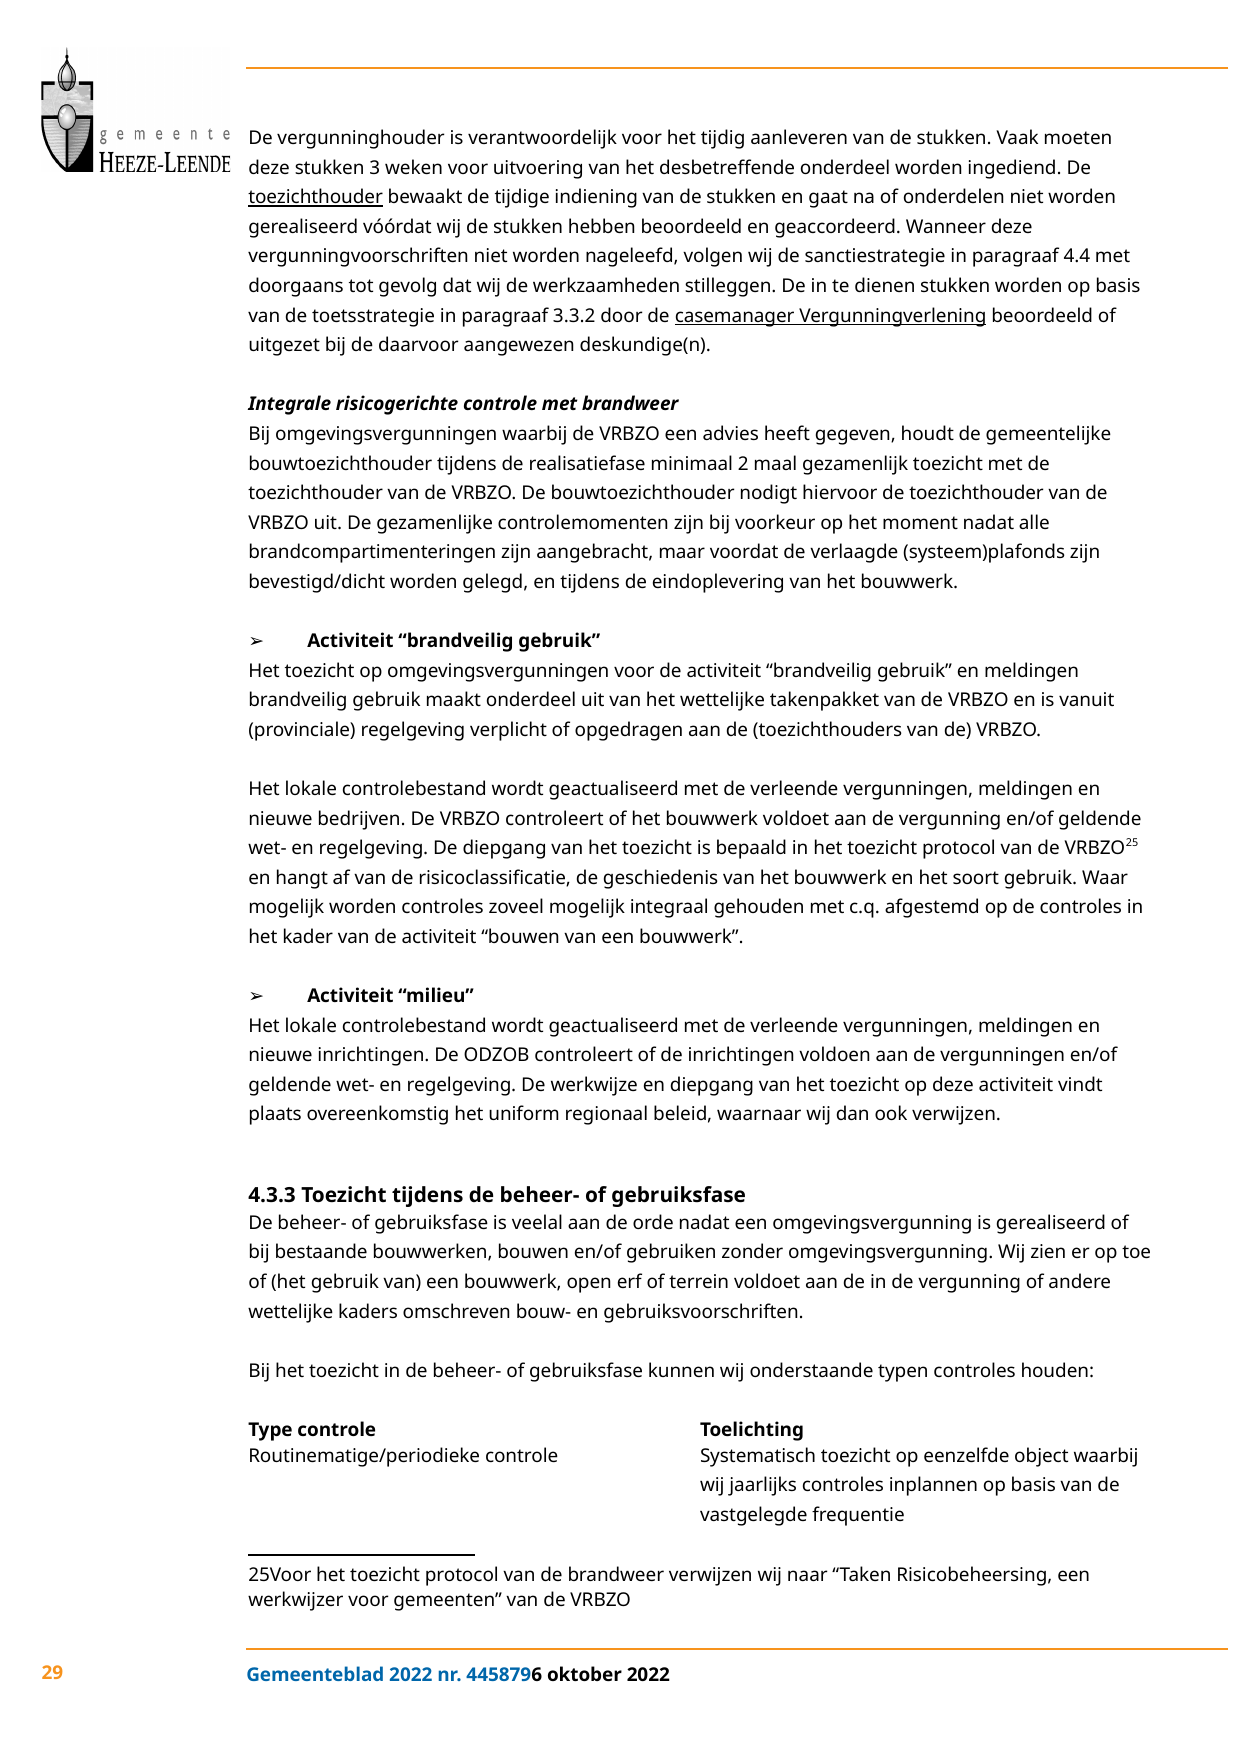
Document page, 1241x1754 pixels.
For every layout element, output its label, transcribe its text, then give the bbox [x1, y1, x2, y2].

table_cell Routinematige/periodieke controle [248, 1442, 700, 1527]
text Integrale risicogerichte controle met brandweer [248, 391, 1152, 416]
table_header Toelichting [700, 1416, 1152, 1442]
text Het lokale controlebestand wordt geactualiseerd met de verleende vergunningen, meldingen en nieuwe inrichtingen. De ODZOB controleert of de inrichtingen voldoen aan de vergunningen en/of geldende wet- en regelgeving. De werkwijze en diepgang van het toezicht op deze activiteit vindt plaats overeenkomstig het uniform regionaal beleid, waarnaar wij dan ook verwijzen. [248, 1012, 1152, 1126]
text Bij het toezicht in de beheer- of gebruiksfase kunnen wij onderstaande typen controles houden: [248, 1357, 1152, 1383]
table_header Type controle [248, 1416, 700, 1442]
table_cell Systematisch toezicht op eenzelfde object waarbij wij jaarlijks controles inplannen op basis van de vastgelegde frequentie [700, 1442, 1152, 1527]
text Bij omgevingsvergunningen waarbij de VRBZO een advies heeft gegeven, houdt de gemeentelijke bouwtoezichthouder tijdens de realisatiefase minimaal 2 maal gezamenlijk toezicht met de toezichthouder van de VRBZO. De bouwtoezichthouder nodigt hiervoor de toezichthouder van de VRBZO uit. De gezamenlijke controlemomenten zijn bij voorkeur op het moment nadat alle brandcompartimenteringen zijn aangebracht, maar voordat de verlaagde (systeem)plafonds zijn bevestigd/dicht worden gelegd, en tijdens de eindoplevering van het bouwwerk. [248, 420, 1152, 594]
text Voor het toezicht protocol van de brandweer verwijzen wij naar “Taken Risicobeheersing, een werkwijzer voor gemeenten” van de VRBZO [248, 1561, 1152, 1612]
list Activiteit “milieu” [248, 982, 1152, 1008]
text Het toezicht op omgevingsvergunningen voor de activiteit “brandveilig gebruik” en meldingen brandveilig gebruik maakt onderdeel uit van het wettelijke takenpakket van de VRBZO en is vanuit (provinciale) regelgeving verplicht of opgedragen aan de (toezichthouders van de) VRBZO. [248, 657, 1152, 742]
text 4.3.3 Toezicht tijdens de beheer- of gebruiksfase [248, 1181, 1152, 1209]
text De vergunninghouder is verantwoordelijk voor het tijdig aanleveren van de stukken. Vaak moeten deze stukken 3 weken voor uitvoering van het desbetreffende onderdeel worden ingediend. De toezichthouder bewaakt de tijdige indiening van de stukken en gaat na of onderdelen niet worden gerealiseerd vóórdat wij de stukken hebben beoordeeld en geaccordeerd. Wanneer deze vergunningvoorschriften niet worden nageleefd, volgen wij de sanctiestrategie in paragraaf 4.4 met doorgaans tot gevolg dat wij de werkzaamheden stilleggen. De in te dienen stukken worden op basis van de toetsstrategie in paragraaf 3.3.2 door de casemanager Vergunningverlening beoordeeld of uitgezet bij de daarvoor aangewezen deskundige(n). [248, 124, 1152, 357]
text De beheer- of gebruiksfase is veelal aan de orde nadat een omgevingsvergunning is gerealiseerd of bij bestaande bouwwerken, bouwen en/of gebruiken zonder omgevingsvergunning. Wij zien er op toe of (het gebruik van) een bouwwerk, open erf of terrein voldoet aan de in de vergunning of andere wettelijke kaders omschreven bouw- en gebruiksvoorschriften. [248, 1209, 1152, 1323]
list Activiteit “brandveilig gebruik” [248, 627, 1152, 653]
picture [41, 47, 231, 172]
text Het lokale controlebestand wordt geactualiseerd met de verleende vergunningen, meldingen en nieuwe bedrijven. De VRBZO controleert of het bouwwerk voldoet aan de vergunning en/of geldende wet- en regelgeving. De diepgang van het toezicht is bepaald in het toezicht protocol van de VRBZO en hangt af van de risicoclassificatie, de geschiedenis van het bouwwerk en het soort gebruik. Waar mogelijk worden controles zoveel mogelijk integraal gehouden met c.q. afgestemd op de controles in het kader van de activiteit “bouwen van een bouwwerk”. [248, 775, 1152, 949]
